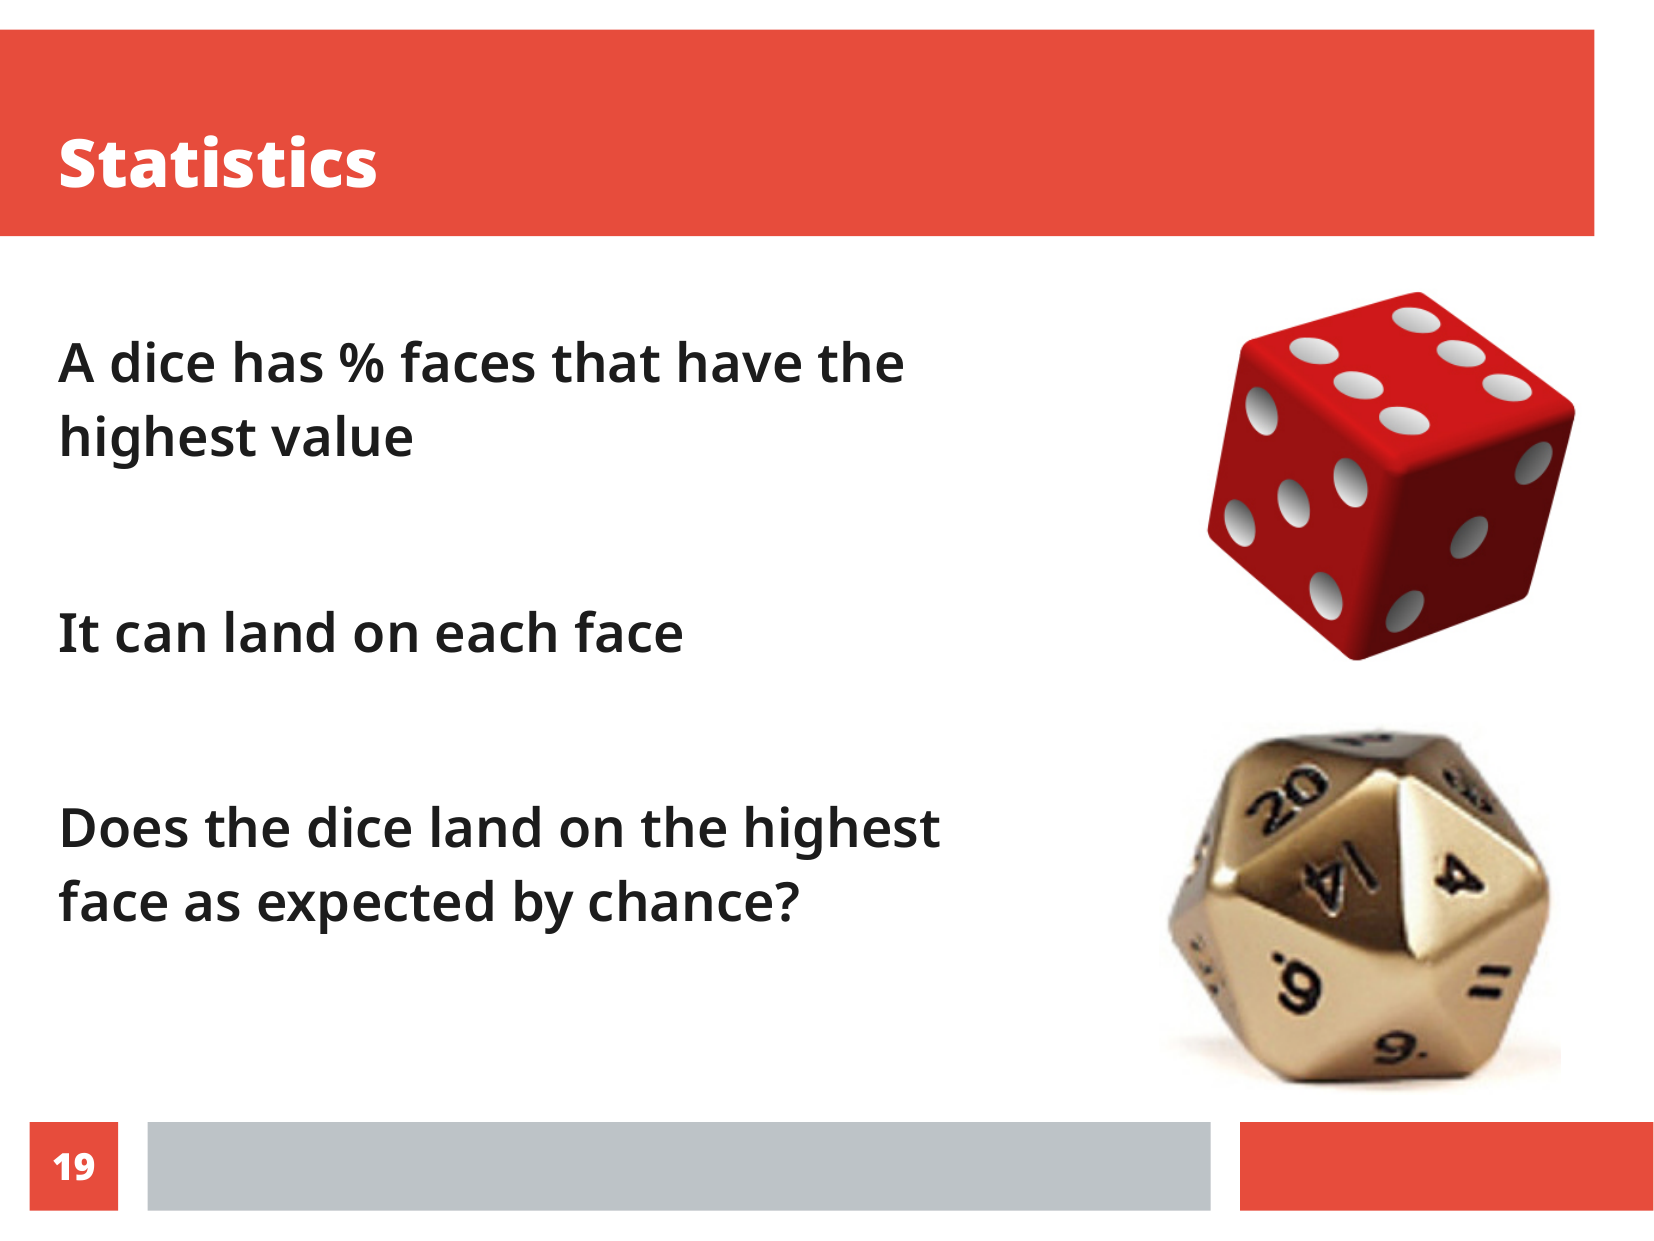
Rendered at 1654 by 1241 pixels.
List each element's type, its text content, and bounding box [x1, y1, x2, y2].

picture [1189, 260, 1591, 676]
picture [1159, 720, 1561, 1096]
title Statistics [59, 59, 1595, 207]
list A dice has % faces that have the highest value It can land on each face Does the dice land on the highest face as expected by chance? [59, 324, 1006, 1093]
